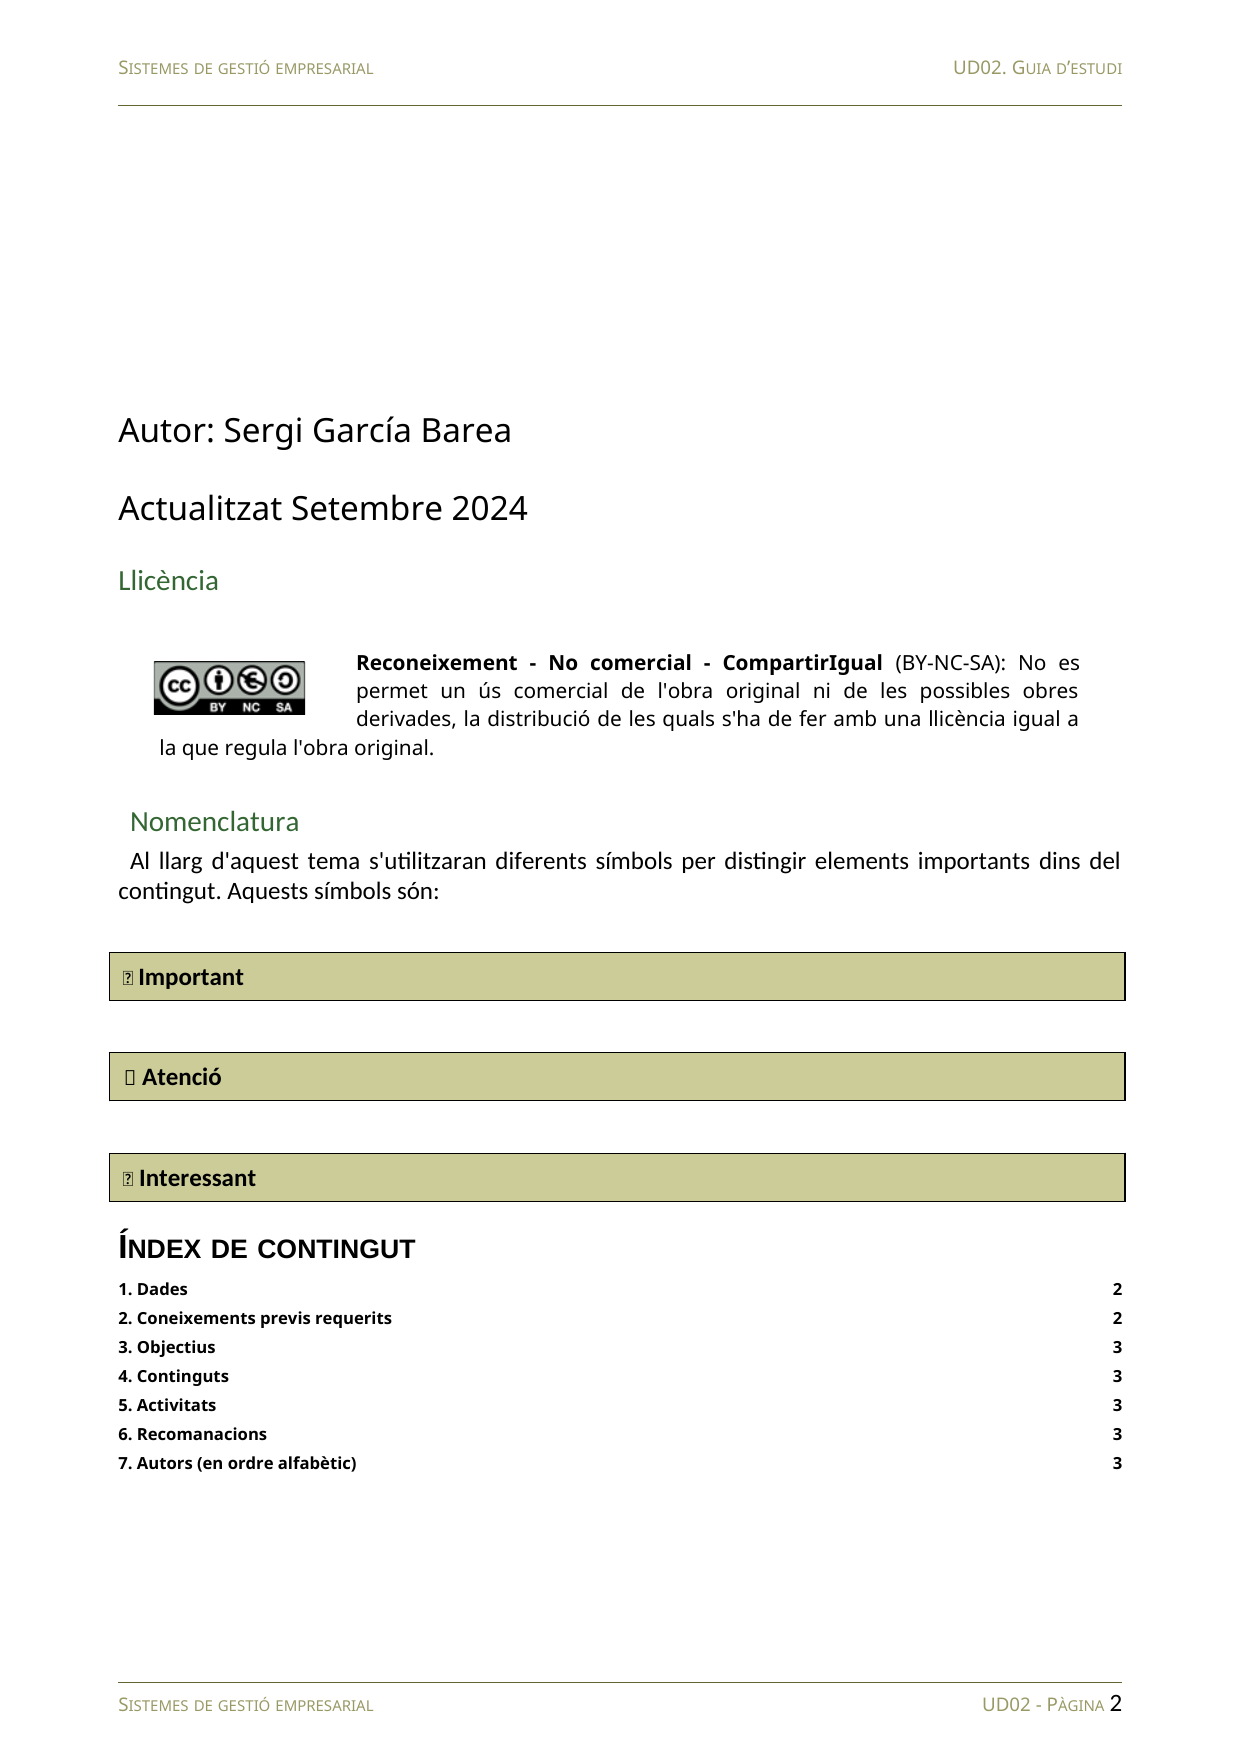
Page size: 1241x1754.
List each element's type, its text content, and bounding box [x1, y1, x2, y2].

text Al llarg d'aquest tema s'utilitzaran diferents símbols per distingir elements importants dins del contingut. Aquests símbols són: [118, 845, 1122, 906]
text ❕ Atenció [110, 1053, 1124, 1100]
text Llicència [118, 562, 1122, 598]
text 📖 Important [110, 953, 1124, 1000]
text Autor: Sergi García Barea [118, 407, 1122, 453]
text 2. Coneixements previs requerits 2 [118, 1307, 1122, 1329]
text 7. Autors (en ordre alfabètic) 3 [118, 1452, 1122, 1474]
text 4. Continguts 3 [118, 1365, 1122, 1387]
picture [153, 661, 306, 715]
text 3. Objectius 3 [118, 1336, 1122, 1358]
text 1. Dades 2 [118, 1278, 1122, 1301]
text 6. Recomanacions 3 [118, 1423, 1122, 1445]
text Reconeixement - No comercial - CompartirIgual (BY-NC-SA): No es permet un ús comercial de l'obra original ni de les possibles obres derivades, la distribució de les quals s'ha de fer amb una llicència igual a la que regula l'obra original. [159, 648, 1080, 761]
text Índex de contingut [118, 1227, 1122, 1265]
text 💬 Interessant [110, 1154, 1124, 1201]
text Nomenclatura [118, 803, 1122, 838]
text 5. Activitats 3 [118, 1394, 1122, 1416]
text Actualitzat Setembre 2024 [118, 485, 1122, 530]
